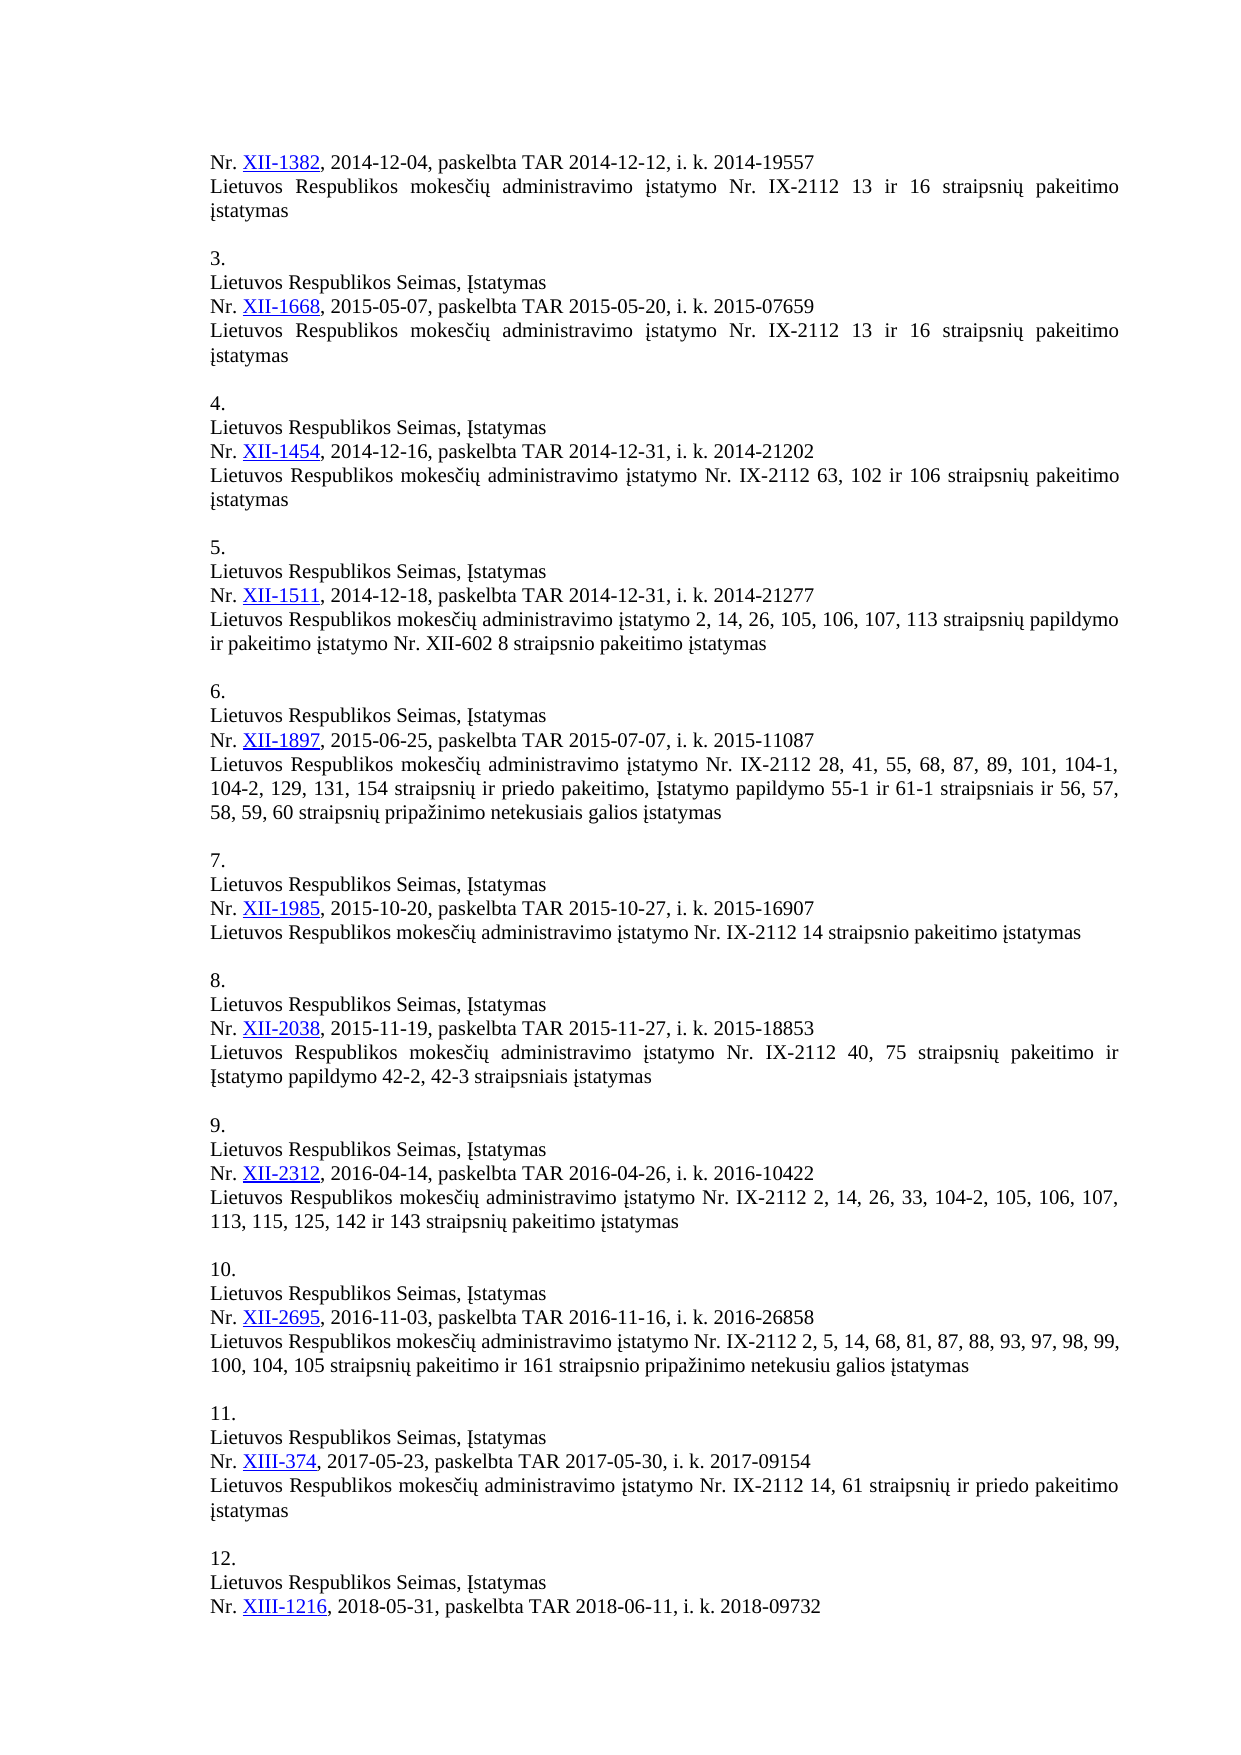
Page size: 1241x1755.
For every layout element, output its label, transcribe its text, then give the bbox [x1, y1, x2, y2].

text 6. [210, 679, 1120, 703]
text Nr. XII-1985, 2015-10-20, paskelbta TAR 2015-10-27, i. k. 2015-16907 [210, 896, 1120, 920]
text 9. [210, 1112, 1120, 1137]
text 5. [210, 535, 1120, 559]
text Lietuvos Respublikos Seimas, Įstatymas [210, 1425, 1120, 1449]
text Lietuvos Respublikos mokesčių administravimo įstatymo Nr. IX-2112 28, 41, 55, 68, 87, 89, 101, 104-1, 104-2, 129, 131, 154 straipsnių ir priedo pakeitimo, Įstatymo papildymo 55-1 ir 61-1 straipsniais ir 56, 57, 58, 59, 60 straipsnių pripažinimo netekusiais galios įstatymas [210, 752, 1120, 824]
text 8. [210, 968, 1120, 992]
text Nr. XII-2695, 2016-11-03, paskelbta TAR 2016-11-16, i. k. 2016-26858 [210, 1305, 1120, 1329]
text Nr. XII-1382, 2014-12-04, paskelbta TAR 2014-12-12, i. k. 2014-19557 [210, 150, 1120, 174]
text Lietuvos Respublikos mokesčių administravimo įstatymo Nr. IX-2112 63, 102 ir 106 straipsnių pakeitimo įstatymas [210, 463, 1120, 511]
text Lietuvos Respublikos mokesčių administravimo įstatymo Nr. IX-2112 40, 75 straipsnių pakeitimo ir Įstatymo papildymo 42-2, 42-3 straipsniais įstatymas [210, 1040, 1120, 1088]
text 10. [210, 1257, 1120, 1281]
text Nr. XII-1511, 2014-12-18, paskelbta TAR 2014-12-31, i. k. 2014-21277 [210, 583, 1120, 607]
text 7. [210, 848, 1120, 872]
text Lietuvos Respublikos mokesčių administravimo įstatymo Nr. IX-2112 2, 5, 14, 68, 81, 87, 88, 93, 97, 98, 99, 100, 104, 105 straipsnių pakeitimo ir 161 straipsnio pripažinimo netekusiu galios įstatymas [210, 1329, 1120, 1377]
text Lietuvos Respublikos Seimas, Įstatymas [210, 1137, 1120, 1161]
text Nr. XII-1454, 2014-12-16, paskelbta TAR 2014-12-31, i. k. 2014-21202 [210, 439, 1120, 463]
text Lietuvos Respublikos Seimas, Įstatymas [210, 992, 1120, 1016]
text Lietuvos Respublikos mokesčių administravimo įstatymo Nr. IX-2112 2, 14, 26, 33, 104-2, 105, 106, 107, 113, 115, 125, 142 ir 143 straipsnių pakeitimo įstatymas [210, 1185, 1120, 1233]
text Lietuvos Respublikos mokesčių administravimo įstatymo Nr. IX-2112 14 straipsnio pakeitimo įstatymas [210, 920, 1120, 944]
text Lietuvos Respublikos Seimas, Įstatymas [210, 703, 1120, 727]
text 3. [210, 246, 1120, 270]
text Lietuvos Respublikos mokesčių administravimo įstatymo Nr. IX-2112 13 ir 16 straipsnių pakeitimo įstatymas [210, 174, 1120, 222]
text Nr. XIII-1216, 2018-05-31, paskelbta TAR 2018-06-11, i. k. 2018-09732 [210, 1594, 1120, 1618]
text Lietuvos Respublikos Seimas, Įstatymas [210, 270, 1120, 294]
text Nr. XII-2312, 2016-04-14, paskelbta TAR 2016-04-26, i. k. 2016-10422 [210, 1161, 1120, 1185]
text Nr. XII-1897, 2015-06-25, paskelbta TAR 2015-07-07, i. k. 2015-11087 [210, 727, 1120, 752]
text Lietuvos Respublikos Seimas, Įstatymas [210, 415, 1120, 439]
text Nr. XII-2038, 2015-11-19, paskelbta TAR 2015-11-27, i. k. 2015-18853 [210, 1016, 1120, 1040]
text Lietuvos Respublikos Seimas, Įstatymas [210, 1570, 1120, 1594]
text Lietuvos Respublikos mokesčių administravimo įstatymo 2, 14, 26, 105, 106, 107, 113 straipsnių papildymo ir pakeitimo įstatymo Nr. XII-602 8 straipsnio pakeitimo įstatymas [210, 607, 1120, 655]
text Nr. XIII-374, 2017-05-23, paskelbta TAR 2017-05-30, i. k. 2017-09154 [210, 1449, 1120, 1473]
text Nr. XII-1668, 2015-05-07, paskelbta TAR 2015-05-20, i. k. 2015-07659 [210, 294, 1120, 318]
text Lietuvos Respublikos mokesčių administravimo įstatymo Nr. IX-2112 14, 61 straipsnių ir priedo pakeitimo įstatymas [210, 1473, 1120, 1522]
text Lietuvos Respublikos Seimas, Įstatymas [210, 559, 1120, 583]
text 11. [210, 1401, 1120, 1425]
text Lietuvos Respublikos Seimas, Įstatymas [210, 872, 1120, 896]
text Lietuvos Respublikos mokesčių administravimo įstatymo Nr. IX-2112 13 ir 16 straipsnių pakeitimo įstatymas [210, 318, 1120, 367]
text 4. [210, 391, 1120, 415]
text Lietuvos Respublikos Seimas, Įstatymas [210, 1281, 1120, 1305]
text 12. [210, 1546, 1120, 1570]
